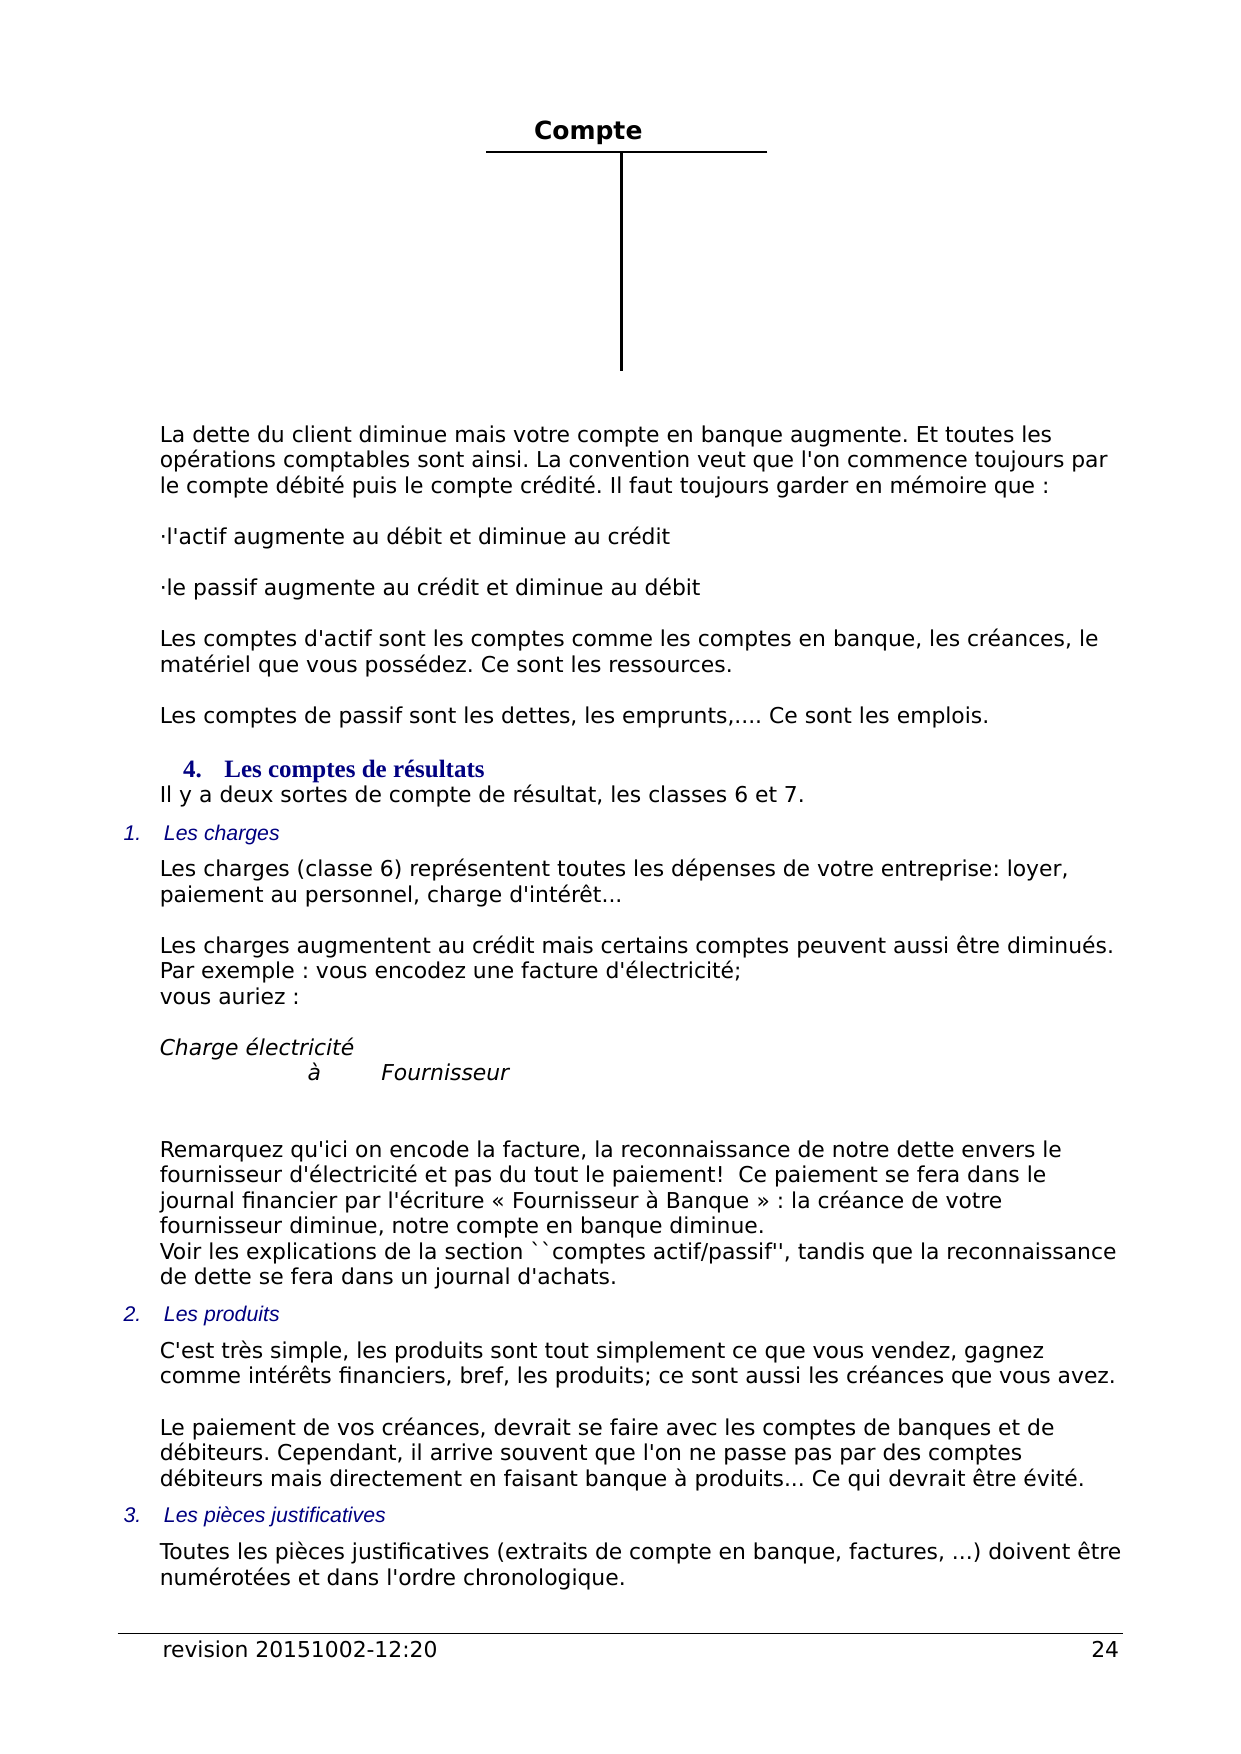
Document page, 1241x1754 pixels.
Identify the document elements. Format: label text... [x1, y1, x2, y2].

text ·le passif augmente au crédit et diminue au débit [159, 575, 1123, 601]
text Les charges augmentent au crédit mais certains comptes peuvent aussi être diminués. [159, 933, 1123, 958]
subtitle Les pièces justificatives [117, 1503, 1123, 1527]
subtitle Les comptes de résultats [177, 754, 1123, 783]
subtitle Les produits [117, 1302, 1123, 1326]
text Les comptes d'actif sont les comptes comme les comptes en banque, les créances, le matériel que vous possédez. Ce sont les ressources. [159, 626, 1123, 677]
text Le paiement de vos créances, devrait se faire avec les comptes de banques et de débiteurs. Cependant, il arrive souvent que l'on ne passe pas par des comptes débiteurs mais directement en faisant banque à produits... Ce qui devrait être évité. [159, 1414, 1123, 1491]
text Toutes les pièces justificatives (extraits de compte en banque, factures, ...) doivent être numérotées et dans l'ordre chronologique. [159, 1539, 1123, 1590]
text Remarquez qu'ici on encode la facture, la reconnaissance de notre dette envers le fournisseur d'électricité et pas du tout le paiement! Ce paiement se fera dans le journal financier par l'écriture « Fournisseur à Banque » : la créance de votre fournisseur diminue, notre compte en banque diminue. [159, 1137, 1123, 1239]
text Voir les explications de la section ``comptes actif/passif'', tandis que la reconnaissance de dette se fera dans un journal d'achats. [159, 1239, 1123, 1290]
text Par exemple : vous encodez une facture d'électricité; [159, 958, 1123, 984]
table_header Compte [486, 89, 767, 151]
text Il y a deux sortes de compte de résultat, les classes 6 et 7. [159, 783, 1123, 808]
table_cell [486, 153, 620, 371]
text Les charges (classe 6) représentent toutes les dépenses de votre entreprise: loyer, paiement au personnel, charge d'intérêt... [159, 856, 1123, 907]
text vous auriez : [159, 984, 1123, 1009]
text Les comptes de passif sont les dettes, les emprunts,.... Ce sont les emplois. [159, 703, 1123, 728]
subtitle Les charges [117, 820, 1123, 844]
text La dette du client diminue mais votre compte en banque augmente. Et toutes les opérations comptables sont ainsi. La convention veut que l'on commence toujours par le compte débité puis le compte crédité. Il faut toujours garder en mémoire que : [159, 422, 1123, 499]
table_cell [623, 153, 767, 371]
text C'est très simple, les produits sont tout simplement ce que vous vendez, gagnez comme intérêts financiers, bref, les produits; ce sont aussi les créances que vous avez. [159, 1338, 1123, 1389]
text Charge électricité [159, 1035, 1123, 1060]
text ·l'actif augmente au débit et diminue au crédit [159, 524, 1123, 550]
text à Fournisseur [159, 1060, 1123, 1086]
